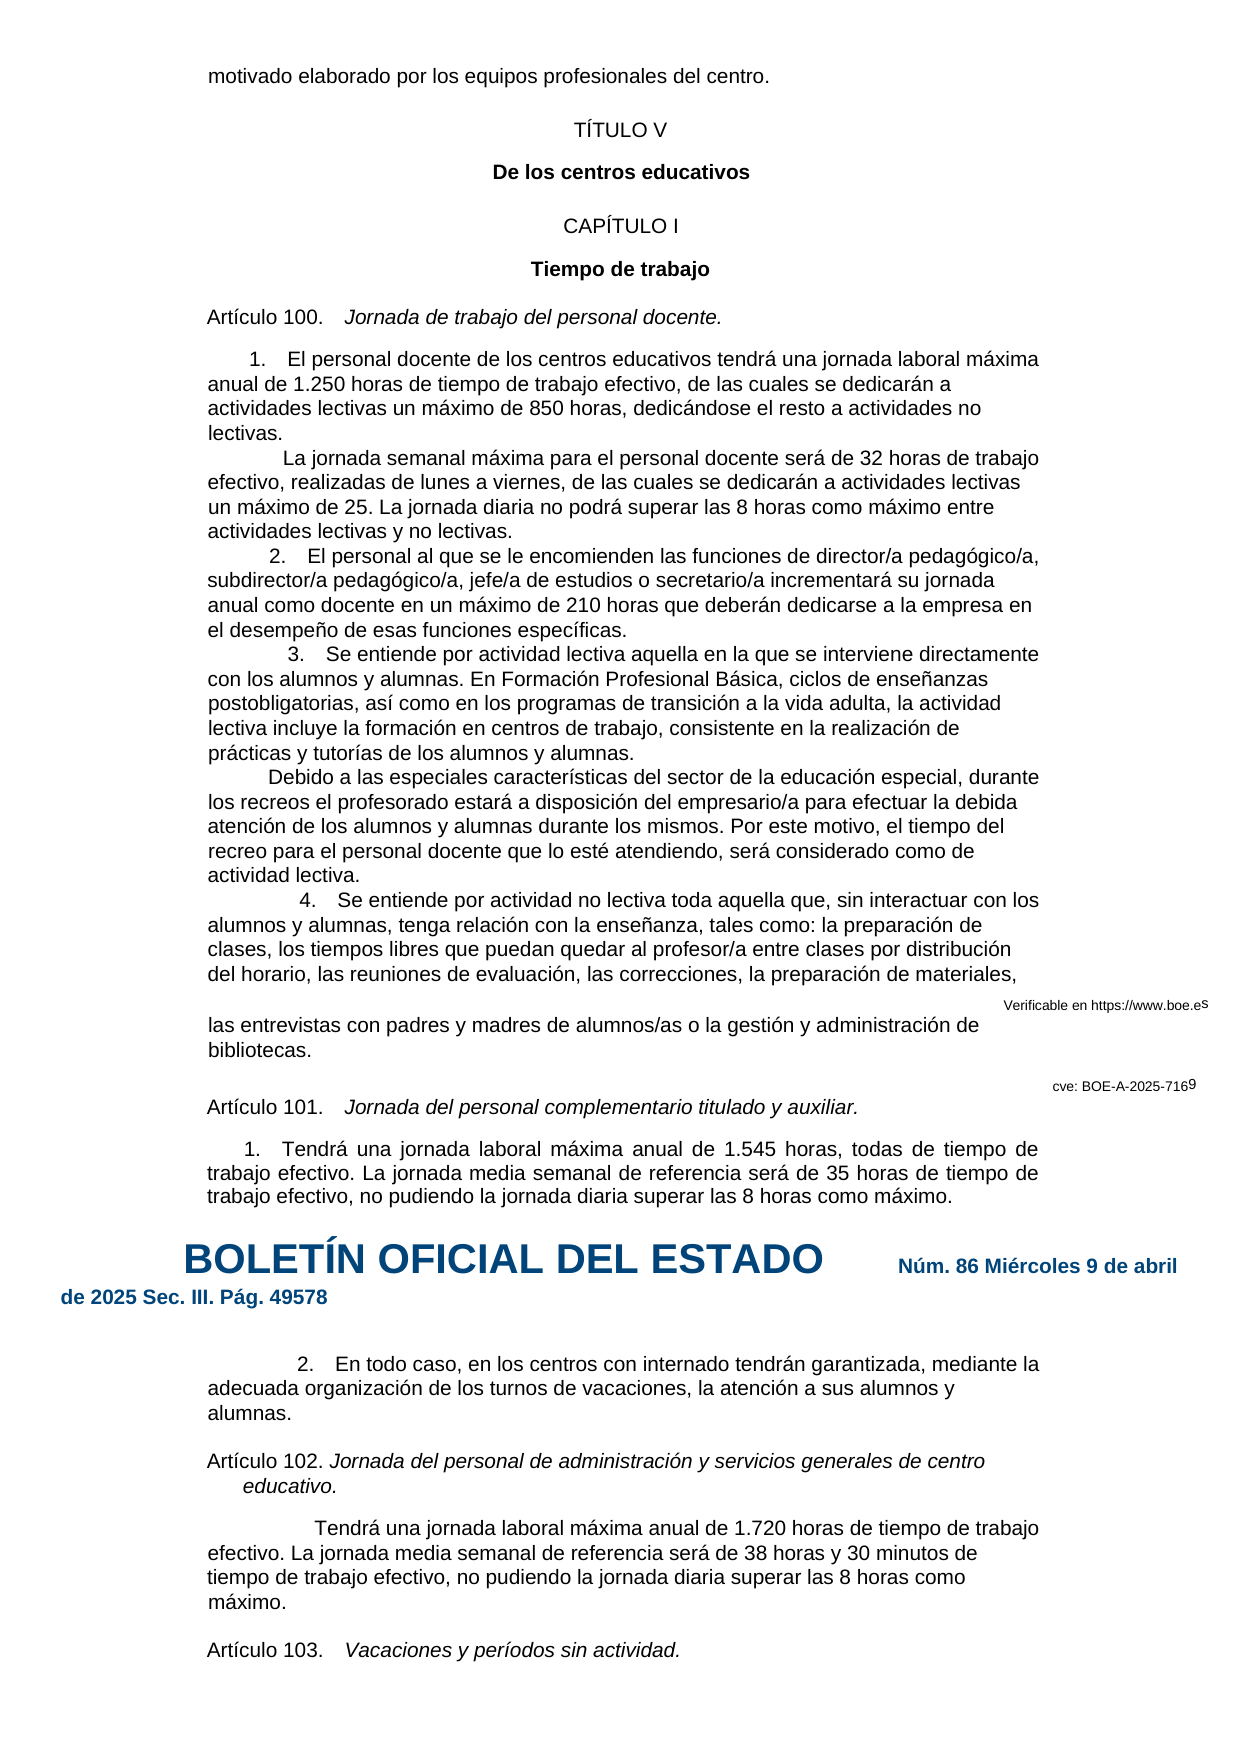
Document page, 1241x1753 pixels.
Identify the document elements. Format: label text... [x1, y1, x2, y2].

text lectivas. [208, 421, 1212, 445]
text Artículo 101. Jornada del personal complementario titulado y auxiliar. [207, 1095, 1212, 1119]
text Artículo 103. Vacaciones y períodos sin actividad. [207, 1638, 1212, 1662]
text del horario, las reuniones de evaluación, las correcciones, la preparación de materiales, [207, 962, 1212, 986]
text Tendrá una jornada laboral máxima anual de 1.720 horas de tiempo de trabajo [59, 1516, 1040, 1540]
text 1. Tendrá una jornada laboral máxima anual de 1.545 horas, todas de tiempo de trabajo efectivo. La jornada media semanal de referencia será de 35 horas de tiempo de trabajo efectivo, no pudiendo la jornada diaria superar las 8 horas como máximo. [207, 1137, 1040, 1208]
text Artículo 100. Jornada de trabajo del personal docente. [207, 305, 1212, 329]
text clases, los tiempos libres que puedan quedar al profesor/a entre clases por distribución [207, 937, 1212, 961]
text BOLETÍN OFICIAL DEL ESTADO Núm. 86 Miércoles 9 de abril de 2025 Sec. III. Pág. 49578 [59, 1232, 1182, 1309]
text Artículo 102. Jornada del personal de administración y servicios generales de centro [207, 1449, 1212, 1473]
text recreo para el personal docente que lo esté atendiendo, será considerado como de [208, 839, 1212, 863]
text Tiempo de trabajo [531, 256, 1212, 280]
text prácticas y tutorías de los alumnos y alumnas. [208, 740, 1212, 764]
text alumnas. [207, 1401, 1212, 1424]
picture [835, 1208, 898, 1274]
text CAPÍTULO I [563, 214, 1212, 238]
text cve: BOE-A-2025-7169 [59, 1067, 1196, 1095]
text educativo. [243, 1473, 1212, 1497]
text anual de 1.250 horas de tiempo de trabajo efectivo, de las cuales se dedicarán a [207, 372, 1212, 396]
text actividades lectivas un máximo de 850 horas, dedicándose el resto a actividades no [207, 396, 1212, 420]
text 2. En todo caso, en los centros con internado tendrán garantizada, mediante la [59, 1351, 1040, 1375]
text el desempeño de esas funciones específicas. [207, 617, 1212, 641]
text alumnos y alumnas, tenga relación con la enseñanza, tales como: la preparación de [207, 912, 1212, 936]
text bibliotecas. [208, 1038, 1212, 1062]
text De los centros educativos [492, 160, 1212, 184]
text subdirector/a pedagógico/a, jefe/a de estudios o secretario/a incrementará su jornada [207, 568, 1212, 592]
text 2. El personal al que se le encomienden las funciones de director/a pedagógico/a, [59, 544, 1040, 568]
text La jornada semanal máxima para el personal docente será de 32 horas de trabajo [59, 445, 1040, 469]
text TÍTULO V [573, 118, 1212, 142]
text Debido a las especiales características del sector de la educación especial, durante [59, 765, 1040, 789]
text Verificable en https://www.boe.es [59, 986, 1208, 1013]
text máximo. [208, 1589, 1212, 1613]
text lectiva incluye la formación en centros de trabajo, consistente en la realización de [208, 716, 1212, 740]
text actividad lectiva. [207, 863, 1212, 887]
text motivado elaborado por los equipos profesionales del centro. [208, 63, 1212, 87]
text un máximo de 25. La jornada diaria no podrá superar las 8 horas como máximo entre [208, 494, 1212, 518]
text atención de los alumnos y alumnas durante los mismos. Por este motivo, el tiempo del [207, 814, 1212, 838]
text efectivo, realizadas de lunes a viernes, de las cuales se dedicarán a actividades lectivas [207, 470, 1212, 494]
picture [58, 1222, 183, 1274]
text postobligatorias, así como en los programas de transición a la vida adulta, la actividad [208, 691, 1212, 715]
text efectivo. La jornada media semanal de referencia será de 38 horas y 30 minutos de [207, 1540, 1212, 1564]
text 1. El personal docente de los centros educativos tendrá una jornada laboral máxima [59, 347, 1039, 371]
text los recreos el profesorado estará a disposición del empresario/a para efectuar la debida [208, 789, 1212, 813]
text 4. Se entiende por actividad no lectiva toda aquella que, sin interactuar con los [59, 888, 1040, 912]
text 3. Se entiende por actividad lectiva aquella en la que se interviene directamente [59, 642, 1040, 666]
text tiempo de trabajo efectivo, no pudiendo la jornada diaria superar las 8 horas como [207, 1565, 1212, 1589]
text adecuada organización de los turnos de vacaciones, la atención a sus alumnos y [207, 1376, 1212, 1400]
text con los alumnos y alumnas. En Formación Profesional Básica, ciclos de enseñanzas [207, 667, 1212, 691]
text actividades lectivas y no lectivas. [207, 519, 1212, 543]
text anual como docente en un máximo de 210 horas que deberán dedicarse a la empresa en [207, 593, 1212, 617]
text las entrevistas con padres y madres de alumnos/as o la gestión y administración de [208, 1013, 1212, 1037]
